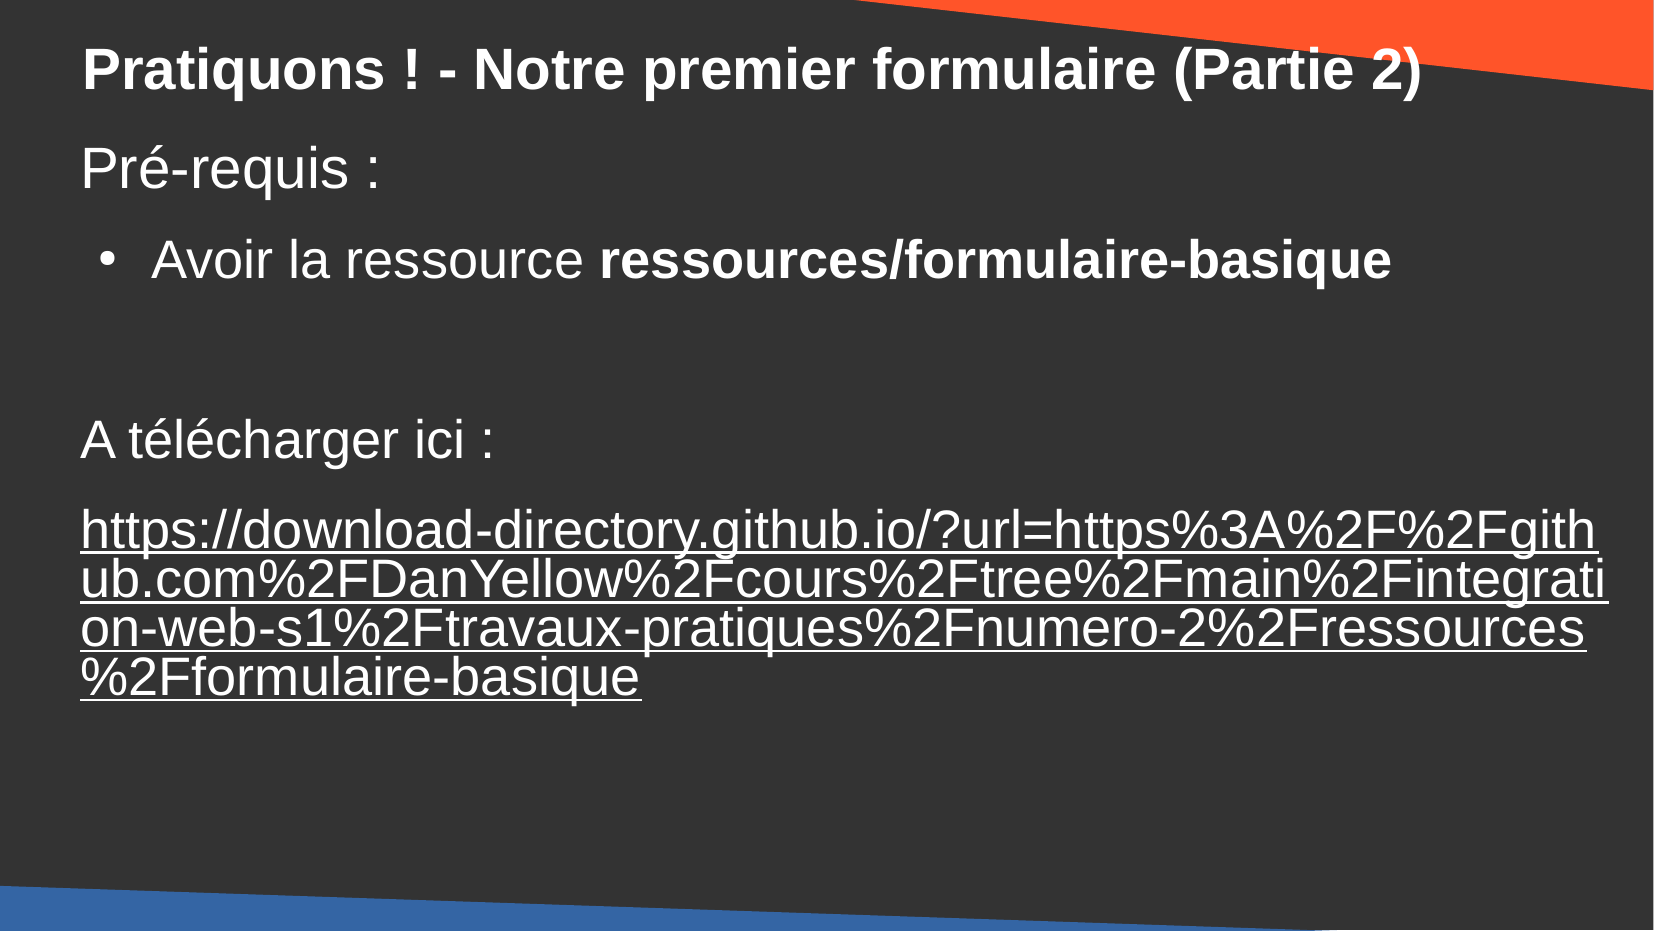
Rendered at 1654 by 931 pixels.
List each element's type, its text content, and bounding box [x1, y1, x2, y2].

text_box [854, 0, 1654, 91]
title Pratiquons ! - Notre premier formulaire (Partie 2) [82, 37, 1571, 114]
text_box [0, 885, 1337, 931]
list Pré-requis : Avoir la ressource ressources/formulaire-basique A télécharger ici : https://download-directory.github.io/?url=https%3A%2F%2Fgithub.com%2FDanYellow%2Fcours%2Ftree%2Fmain%2Fintegration-web-s1%2Ftravaux-pratiques%2Fnumero-2%2Fressources%2Fformulaire-basique [80, 135, 1620, 721]
